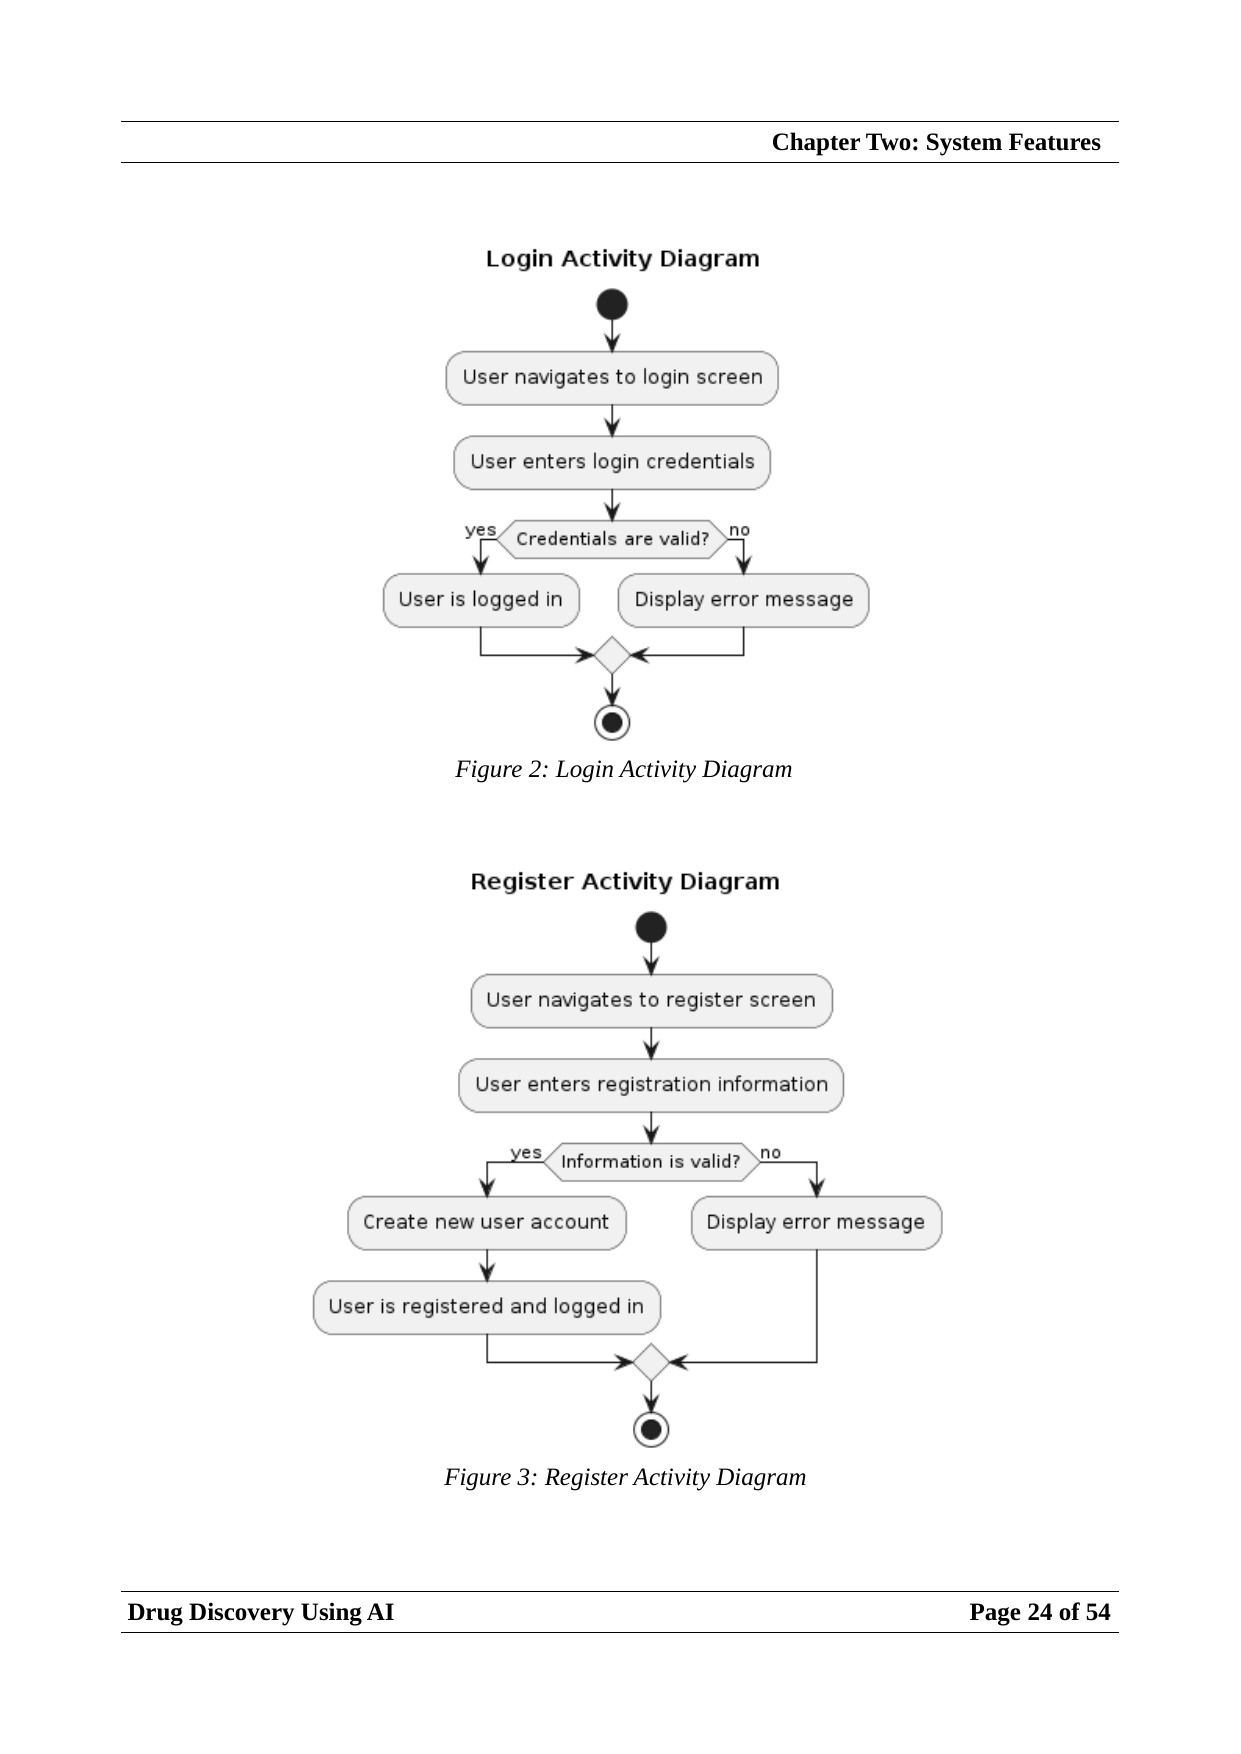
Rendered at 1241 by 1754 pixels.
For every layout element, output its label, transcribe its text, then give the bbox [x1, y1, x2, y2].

text Figure 3: Register Activity Diagram [296, 1462, 957, 1493]
picture [296, 838, 957, 1462]
picture [366, 215, 884, 755]
text Figure 2: Login Activity Diagram [366, 755, 883, 786]
